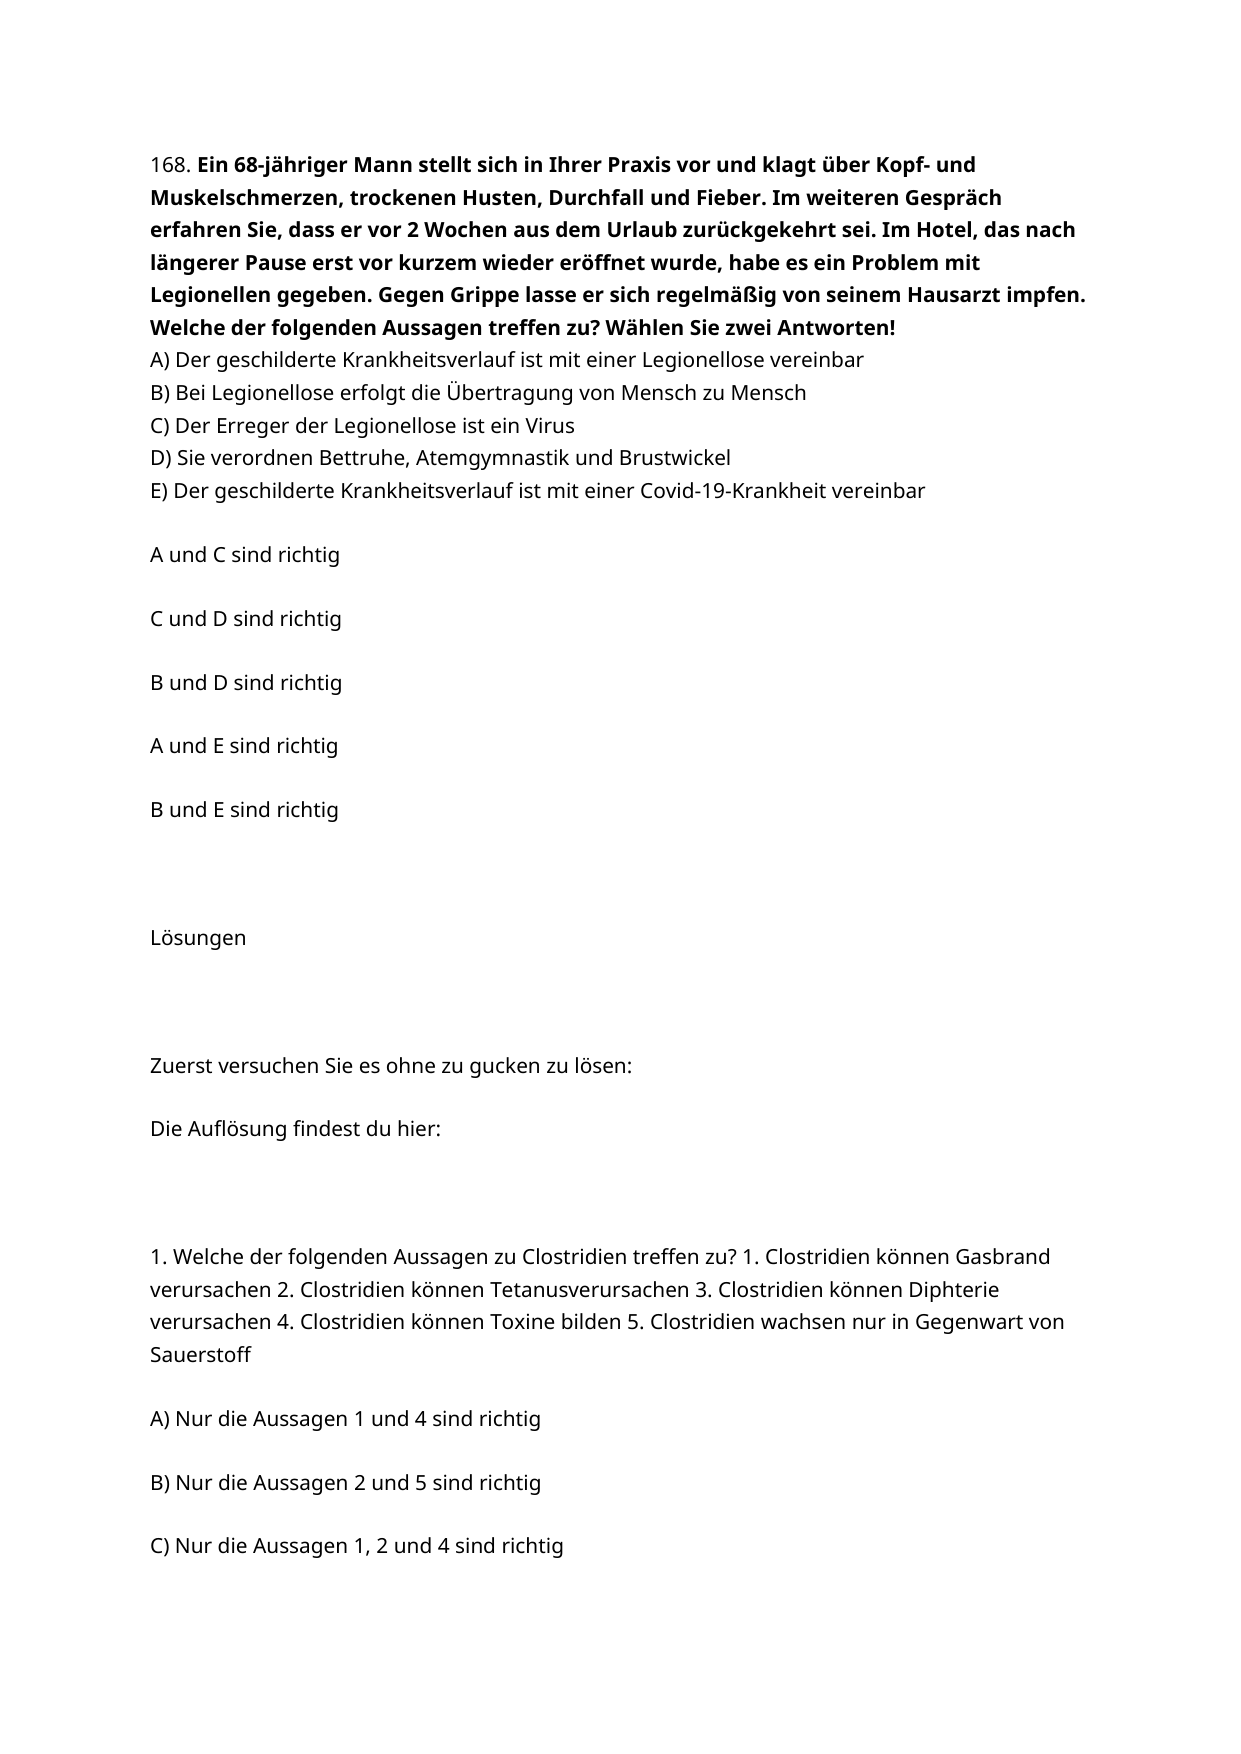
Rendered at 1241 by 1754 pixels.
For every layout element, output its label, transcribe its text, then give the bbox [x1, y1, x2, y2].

text B) Nur die Aussagen 2 und 5 sind richtig [150, 1468, 1090, 1496]
text 1. Welche der folgenden Aussagen zu Clostridien treffen zu? 1. Clostridien können Gasbrand verursachen 2. Clostridien können Tetanusverursachen 3. Clostridien können Diphterie verursachen 4. Clostridien können Toxine bilden 5. Clostridien wachsen nur in Gegenwart von Sauerstoff [150, 1242, 1090, 1368]
text C) Nur die Aussagen 1, 2 und 4 sind richtig [150, 1532, 1090, 1560]
text Zuerst versuchen Sie es ohne zu gucken zu lösen: [150, 1051, 1090, 1079]
text A und E sind richtig [150, 731, 1090, 760]
text Lösungen [150, 923, 1090, 951]
text 168. Ein 68-jähriger Mann stellt sich in Ihrer Praxis vor und klagt über Kopf- und Muskelschmerzen, trockenen Husten, Durchfall und Fieber. Im weiteren Gespräch erfahren Sie, dass er vor 2 Wochen aus dem Urlaub zurückgekehrt sei. Im Hotel, das nach längerer Pause erst vor kurzem wieder eröffnet wurde, habe es ein Problem mit Legionellen gegeben. Gegen Grippe lasse er sich regelmäßig von seinem Hausarzt impfen. Welche der folgenden Aussagen treffen zu? Wählen Sie zwei Antworten! A) Der geschilderte Krankheitsverlauf ist mit einer Legionellose vereinbar B) Bei Legionellose erfolgt die Übertragung von Mensch zu Mensch C) Der Erreger der Legionellose ist ein Virus D) Sie verordnen Bettruhe, Atemgymnastik und Brustwickel E) Der geschilderte Krankheitsverlauf ist mit einer Covid-19-Krankheit vereinbar [150, 150, 1090, 504]
text B und E sind richtig [150, 795, 1090, 824]
text A) Nur die Aussagen 1 und 4 sind richtig [150, 1404, 1090, 1432]
text C und D sind richtig [150, 604, 1090, 632]
text Die Auflösung findest du hier: [150, 1114, 1090, 1143]
text A und C sind richtig [150, 540, 1090, 568]
text B und D sind richtig [150, 668, 1090, 696]
